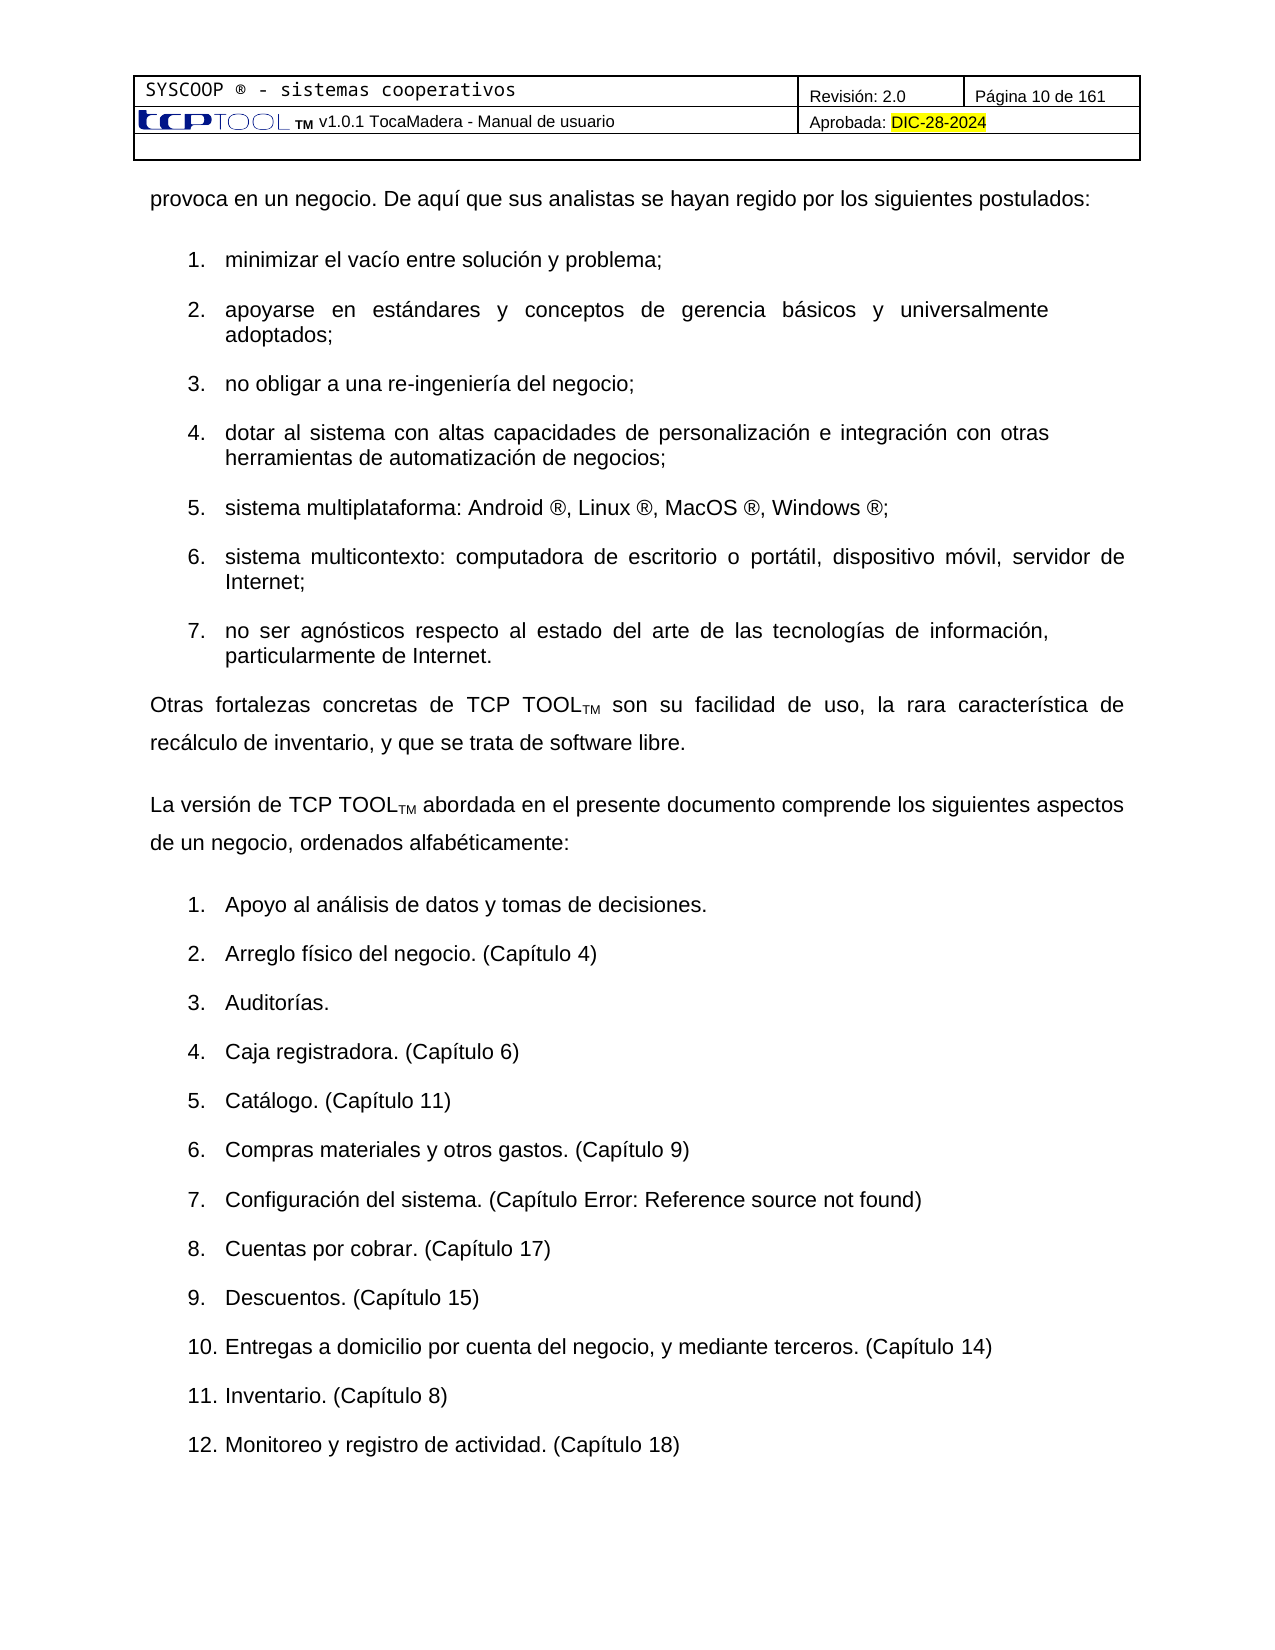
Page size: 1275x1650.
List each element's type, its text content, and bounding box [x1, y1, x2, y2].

list Entregas a domicilio por cuenta del negocio, y mediante terceros. (Capítulo 14) [187, 1334, 1050, 1359]
text Otras fortalezas concretas de TCP TOOLTM son su facilidad de uso, la rara característica de recálculo de inventario, y que se trata de software libre. [150, 692, 1125, 755]
list Inventario. (Capítulo 8) [187, 1383, 1050, 1408]
list Auditorías. [187, 990, 1050, 1015]
list dotar al sistema con altas capacidades de personalización e integración con otras herramientas de automatización de negocios; [187, 420, 1050, 471]
list Apoyo al análisis de datos y tomas de decisiones. [187, 892, 1050, 917]
list Monitoreo y registro de actividad. (Capítulo 18) [187, 1432, 1050, 1458]
list Arreglo físico del negocio. (Capítulo 4) [187, 941, 1050, 966]
list apoyarse en estándares y conceptos de gerencia básicos y universalmente adoptados; [187, 297, 1050, 347]
list minimizar el vacío entre solución y problema; [187, 247, 1050, 273]
list Cuentas por cobrar. (Capítulo 17) [187, 1236, 1050, 1261]
list Compras materiales y otros gastos. (Capítulo 9) [187, 1137, 1125, 1163]
text provoca en un negocio. De aquí que sus analistas se hayan regido por los siguientes postulados: [150, 186, 1125, 211]
text La versión de TCP TOOLTM abordada en el presente documento comprende los siguientes aspectos de un negocio, ordenados alfabéticamente: [150, 792, 1125, 855]
list Configuración del sistema. (Capítulo Error: Reference source not found) [187, 1187, 1050, 1212]
list no obligar a una re-ingeniería del negocio; [187, 371, 1050, 396]
picture [138, 110, 290, 130]
list no ser agnósticos respecto al estado del arte de las tecnologías de información, particularmente de Internet. [187, 618, 1050, 668]
list sistema multicontexto: computadora de escritorio o portátil, dispositivo móvil, servidor de Internet; [187, 544, 1125, 594]
list Descuentos. (Capítulo 15) [187, 1285, 1050, 1310]
list Caja registradora. (Capítulo 6) [187, 1039, 1050, 1064]
list sistema multiplataforma: Android ®, Linux ®, MacOS ®, Windows ®; [187, 494, 1125, 520]
list Catálogo. (Capítulo 11) [187, 1088, 1050, 1113]
